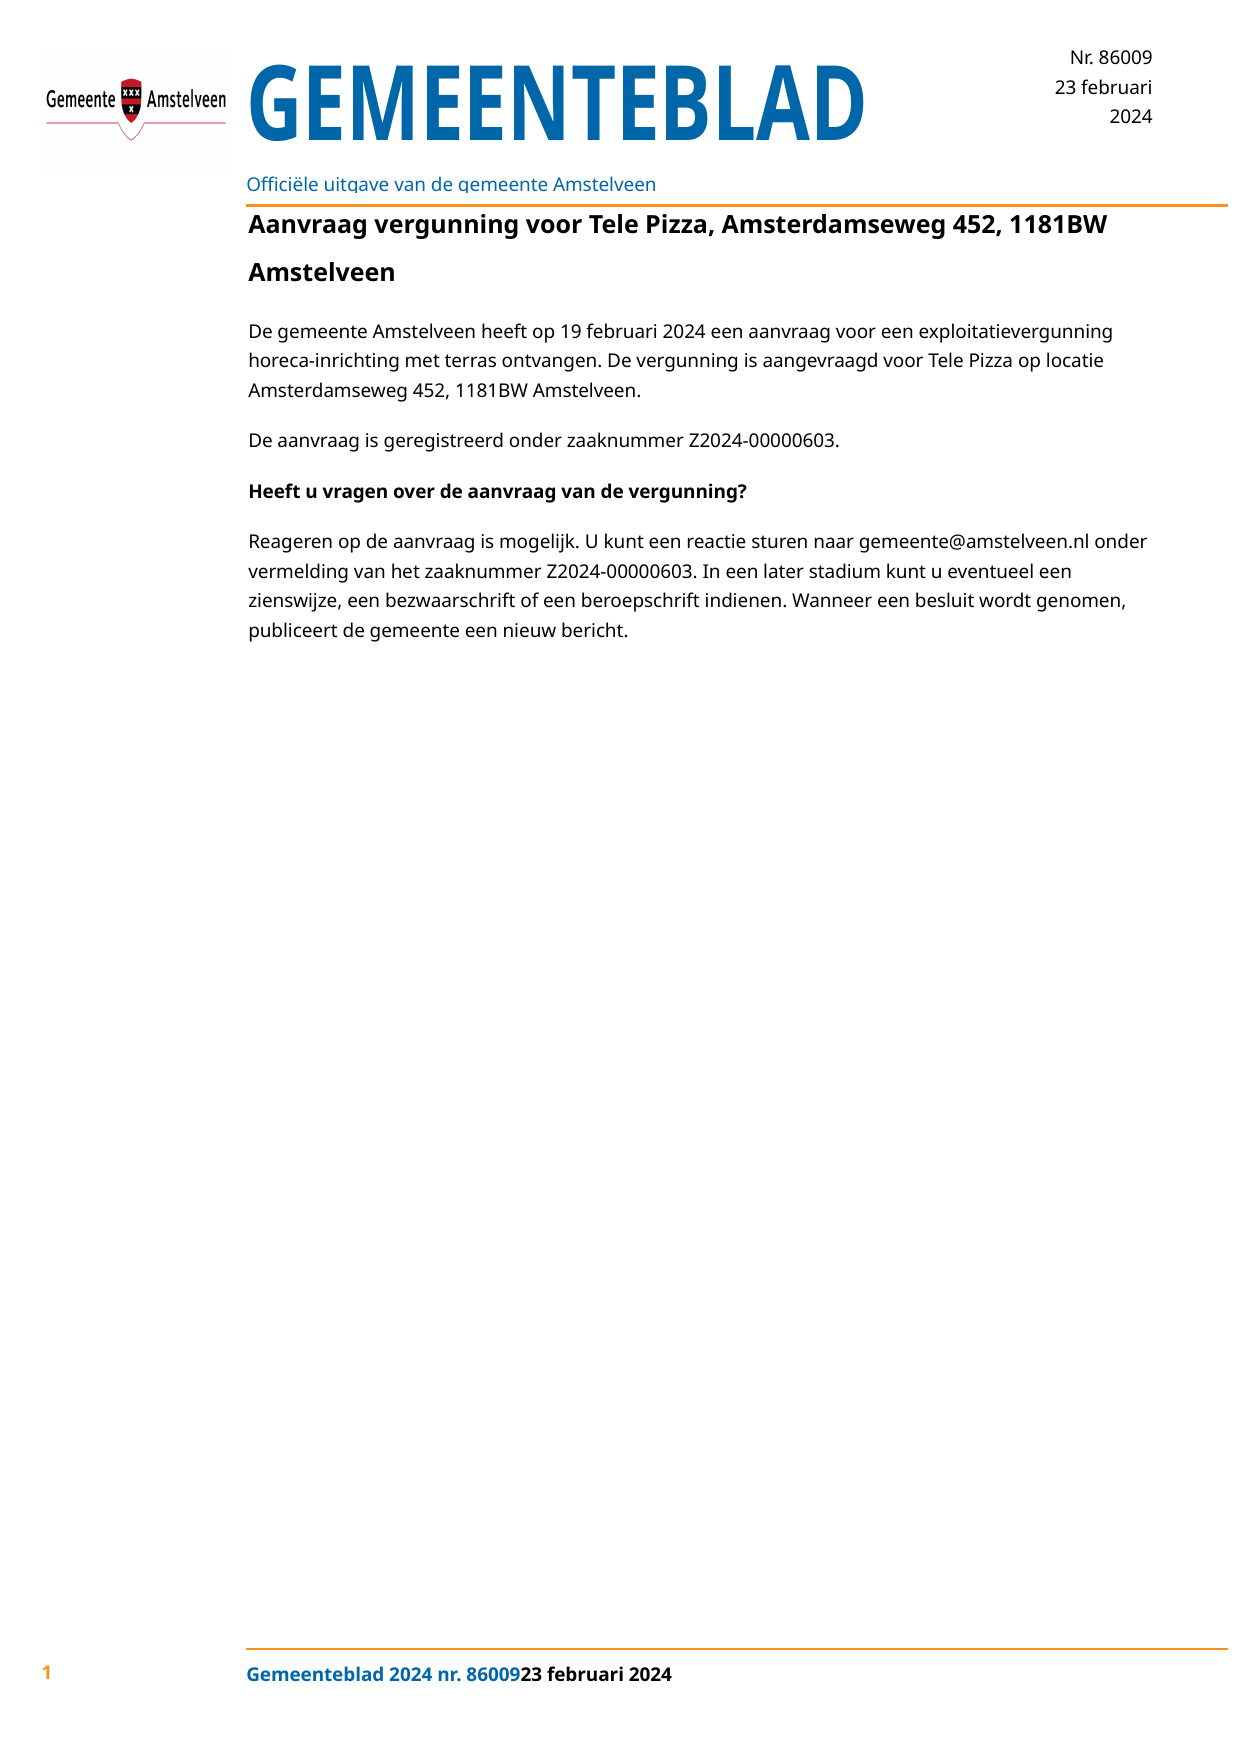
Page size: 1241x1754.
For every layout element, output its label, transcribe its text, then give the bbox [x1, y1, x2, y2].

text Heeft u vragen over de aanvraag van de vergunning? [248, 478, 1152, 504]
picture [41, 47, 231, 172]
text Reageren op de aanvraag is mogelijk. U kunt een reactie sturen naar gemeente@amstelveen.nl onder vermelding van het zaaknummer Z2024-00000603. In een later stadium kunt u eventueel een zienswijze, een bezwaarschrift of een beroepschrift indienen. Wanneer een besluit wordt genomen, publiceert de gemeente een nieuw bericht. [248, 528, 1152, 643]
text Aanvraag vergunning voor Tele Pizza, Amsterdamseweg 452, 1181BW Amstelveen [248, 207, 1152, 288]
text De gemeente Amstelveen heeft op 19 februari 2024 een aanvraag voor een exploitatievergunning horeca-inrichting met terras ontvangen. De vergunning is aangevraagd voor Tele Pizza op locatie Amsterdamseweg 452, 1181BW Amstelveen. [248, 318, 1152, 403]
text De aanvraag is geregistreerd onder zaaknummer Z2024-00000603. [248, 427, 1152, 453]
